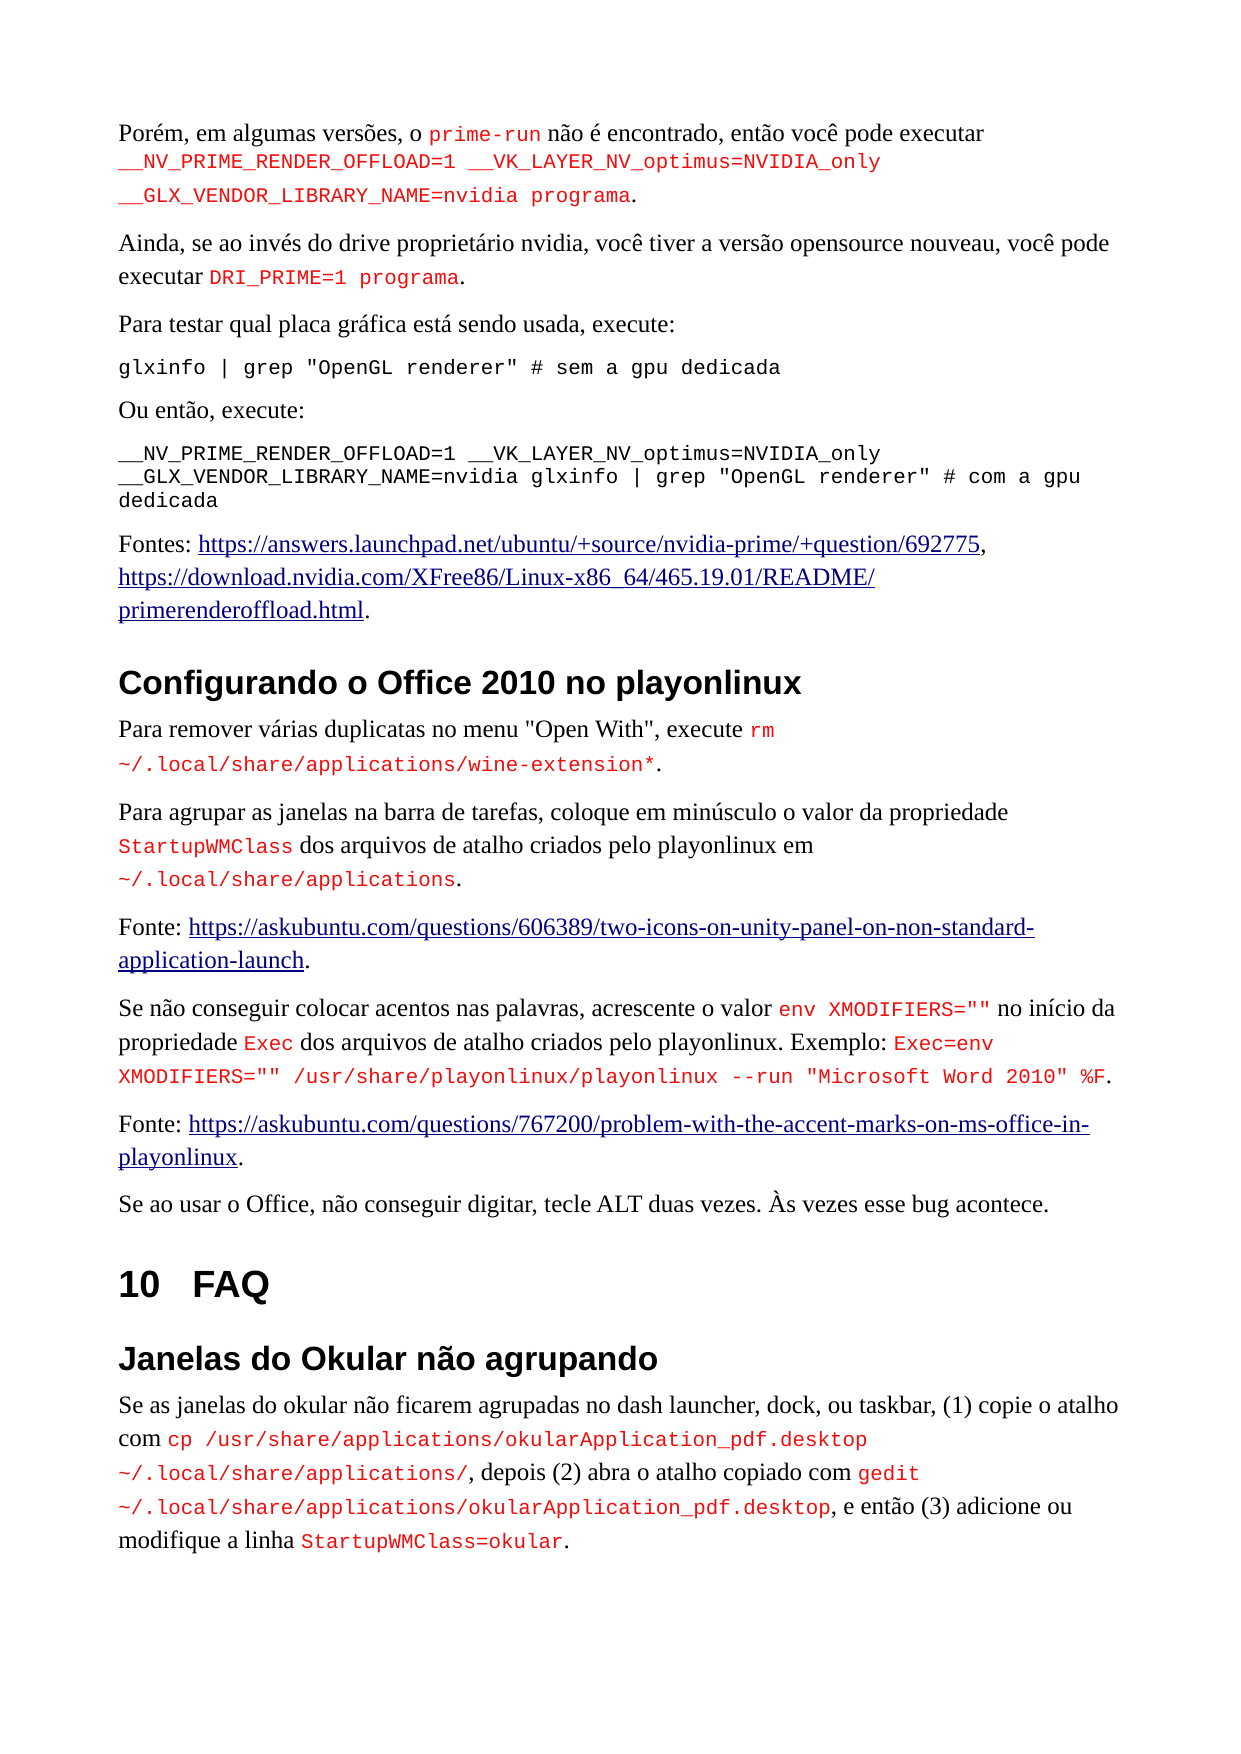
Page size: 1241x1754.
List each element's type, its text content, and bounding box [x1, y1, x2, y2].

subtitle FAQ [118, 1262, 1122, 1306]
subtitle Configurando o Office 2010 no playonlinux [118, 663, 1122, 702]
text Se as janelas do okular não ficarem agrupadas no dash launcher, dock, ou taskbar, (1) copie o atalho com cp /usr/share/applications/okularApplication_pdf.desktop ~/.local/share/applications/, depois (2) abra o atalho copiado com gedit ~/.local/share/applications/okularApplication_pdf.desktop, e então (3) adicione ou modifique a linha StartupWMClass=okular. [118, 1390, 1122, 1554]
text Ou então, execute: [118, 395, 1122, 424]
text Fonte: https://askubuntu.com/questions/606389/two-icons-on-unity-panel-on-non-standard-application-launch. [118, 912, 1122, 974]
text Ainda, se ao invés do drive proprietário nvidia, você tiver a versão opensource nouveau, você pode executar DRI_PRIME=1 programa. [118, 228, 1122, 290]
text glxinfo | grep "OpenGL renderer" # sem a gpu dedicada [118, 357, 1122, 381]
text Para agrupar as janelas na barra de tarefas, coloque em minúsculo o valor da propriedade StartupWMClass dos arquivos de atalho criados pelo playonlinux em ~/.local/share/applications. [118, 797, 1122, 893]
text Fonte: https://askubuntu.com/questions/767200/problem-with-the-accent-marks-on-ms-office-in-playonlinux. [118, 1109, 1122, 1171]
text Se não conseguir colocar acentos nas palavras, acrescente o valor env XMODIFIERS="" no início da propriedade Exec dos arquivos de atalho criados pelo playonlinux. Exemplo: Exec=env XMODIFIERS="" /usr/share/playonlinux/playonlinux --run "Microsoft Word 2010" %F. [118, 993, 1122, 1090]
subtitle Janelas do Okular não agrupando [118, 1339, 1122, 1378]
text Para remover várias duplicatas no menu "Open With", execute rm ~/.local/share/applications/wine-extension*. [118, 714, 1122, 778]
text Se ao usar o Office, não conseguir digitar, tecle ALT duas vezes. Às vezes esse bug acontece. [118, 1189, 1122, 1218]
text Fontes: https://answers.launchpad.net/ubuntu/+source/nvidia-prime/+question/692775, https://download.nvidia.com/XFree86/Linux-x86_64/465.19.01/README/primerenderoffload.html. [118, 529, 1122, 623]
text __NV_PRIME_RENDER_OFFLOAD=1 __VK_LAYER_NV_optimus=NVIDIA_only __GLX_VENDOR_LIBRARY_NAME=nvidia glxinfo | grep "OpenGL renderer" # com a gpu dedicada [118, 443, 1122, 514]
text Porém, em algumas versões, o prime-run não é encontrado, então você pode executar __NV_PRIME_RENDER_OFFLOAD=1 __VK_LAYER_NV_optimus=NVIDIA_only __GLX_VENDOR_LIBRARY_NAME=nvidia programa. [118, 118, 1122, 209]
text Para testar qual placa gráfica está sendo usada, execute: [118, 309, 1122, 338]
